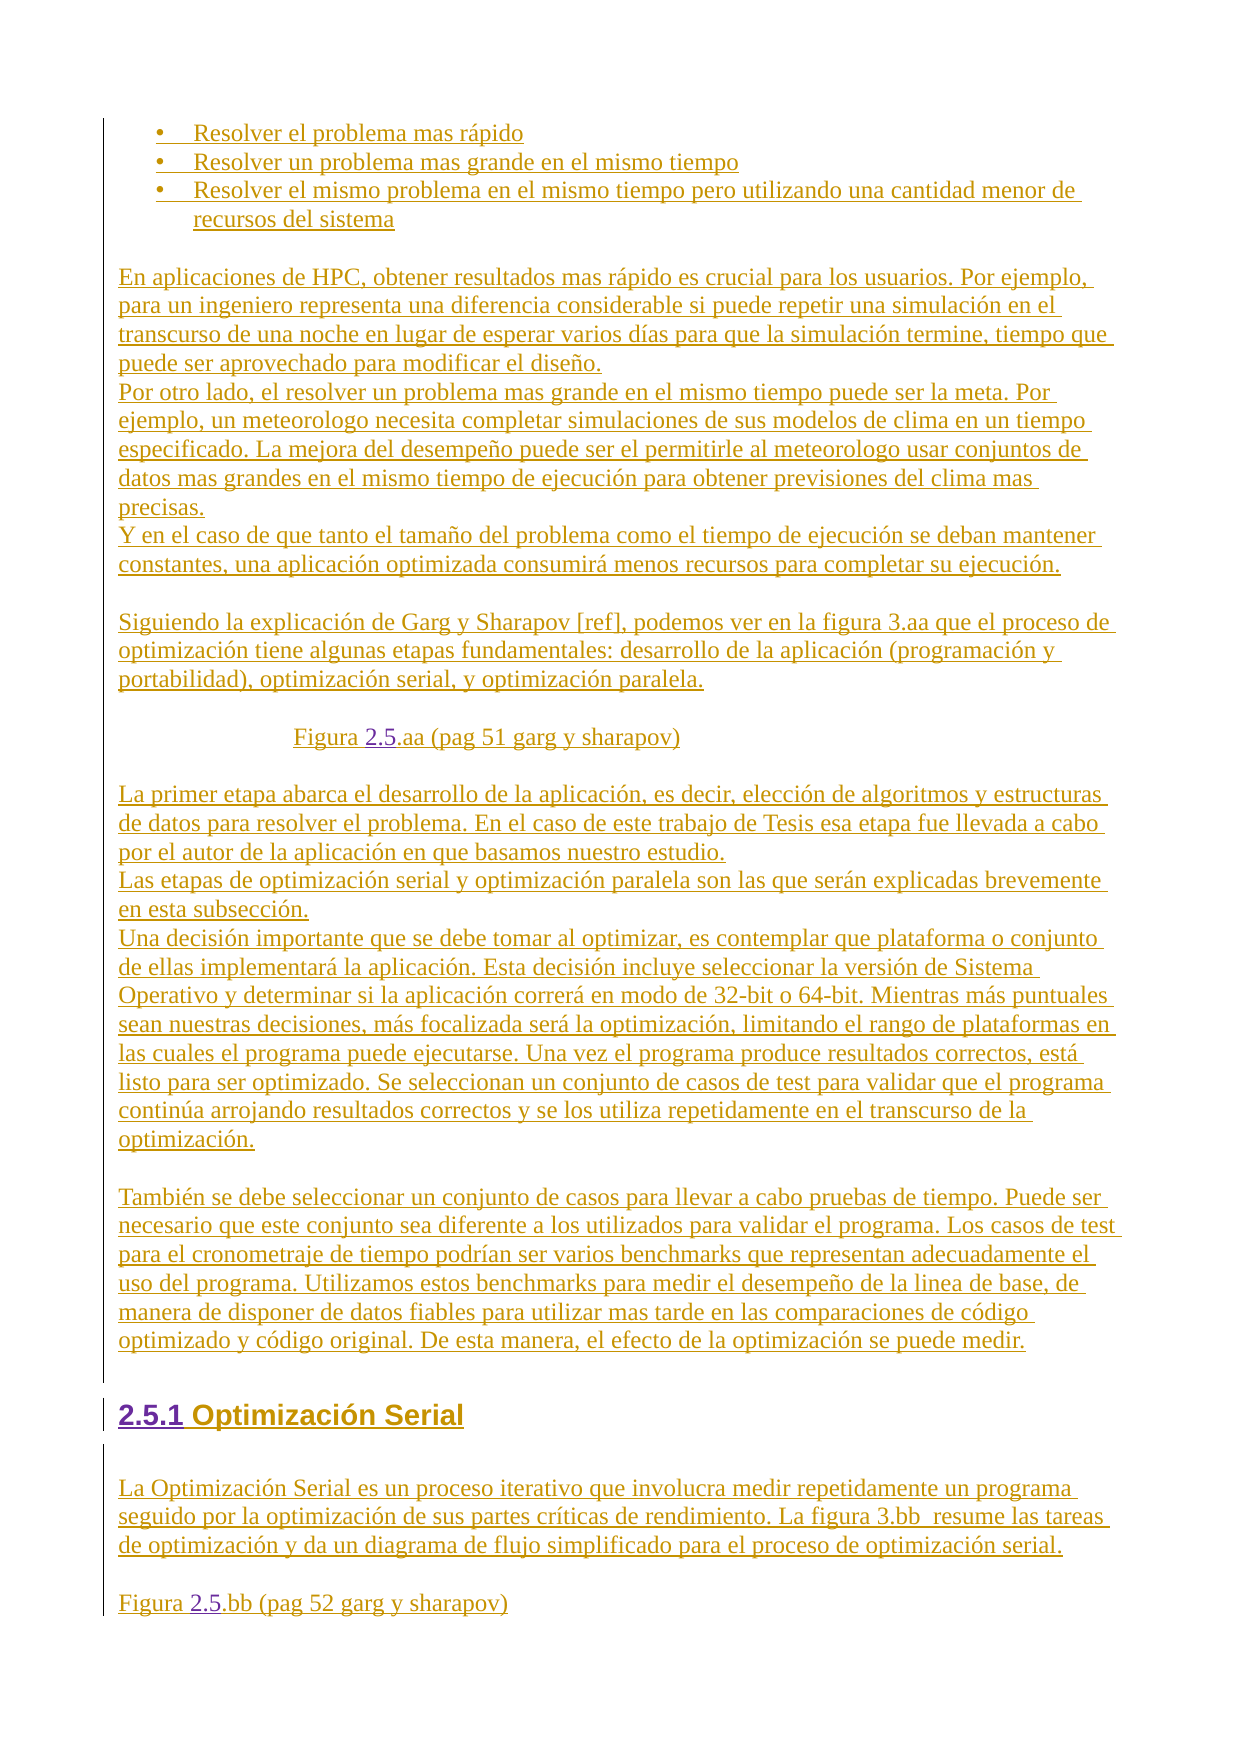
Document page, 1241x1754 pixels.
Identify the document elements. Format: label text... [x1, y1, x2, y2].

text Las etapas de optimización serial y optimización paralela son las que serán explicadas brevemente en esta subsección. [118, 866, 1122, 923]
list Resolver el problema mas rápido [156, 118, 1122, 147]
list Resolver el mismo problema en el mismo tiempo pero utilizando una cantidad menor de recursos del sistema [156, 176, 1122, 233]
text La primer etapa abarca el desarrollo de la aplicación, es decir, elección de algoritmos y estructuras de datos para resolver el problema. En el caso de este trabajo de Tesis esa etapa fue llevada a cabo por el autor de la aplicación en que basamos nuestro estudio. [118, 779, 1122, 866]
text Figura 2.5.aa (pag 51 garg y sharapov) [293, 722, 1122, 751]
list Resolver un problema mas grande en el mismo tiempo [156, 147, 1122, 176]
text También se debe seleccionar un conjunto de casos para llevar a cabo pruebas de tiempo. Puede ser necesario que este conjunto sea diferente a los utilizados para validar el programa. Los casos de test [118, 1182, 1122, 1236]
text para el cronometraje de tiempo podrían ser varios benchmarks que representan adecuadamente el uso del programa. Utilizamos estos benchmarks para medir el desempeño de la linea de base, de manera de disponer de datos fiables para utilizar mas tarde en las comparaciones de código optimizado y código original. De esta manera, el efecto de la optimización se puede medir. [118, 1237, 1122, 1354]
text Siguiendo la explicación de Garg y Sharapov [ref], podemos ver en la figura 3.aa que el proceso de optimización tiene algunas etapas fundamentales: desarrollo de la aplicación (programación y portabilidad), optimización serial, y optimización paralela. [118, 607, 1122, 693]
text Y en el caso de que tanto el tamaño del problema como el tiempo de ejecución se deban mantener constantes, una aplicación optimizada consumirá menos recursos para completar su ejecución. [118, 521, 1122, 578]
text Figura 2.5.bb (pag 52 garg y sharapov) [118, 1588, 1122, 1616]
text La Optimización Serial es un proceso iterativo que involucra medir repetidamente un programa seguido por la optimización de sus partes críticas de rendimiento. La figura 3.bb resume las tareas de optimización y da un diagrama de flujo simplificado para el proceso de optimización serial. [118, 1473, 1122, 1559]
text Por otro lado, el resolver un problema mas grande en el mismo tiempo puede ser la meta. Por ejemplo, un meteorologo necesita completar simulaciones de sus modelos de clima en un tiempo especificado. La mejora del desempeño puede ser el permitirle al meteorologo usar conjuntos de datos mas grandes en el mismo tiempo de ejecución para obtener previsiones del clima mas precisas. [118, 377, 1122, 521]
text En aplicaciones de HPC, obtener resultados mas rápido es crucial para los usuarios. Por ejemplo, para un ingeniero representa una diferencia considerable si puede repetir una simulación en el transcurso de una noche en lugar de esperar varios días para que la simulación termine, tiempo que puede ser aprovechado para modificar el diseño. [118, 262, 1122, 377]
subtitle 2.5.1 Optimización Serial [118, 1398, 1122, 1431]
text Una decisión importante que se debe tomar al optimizar, es contemplar que plataforma o conjunto de ellas implementará la aplicación. Esta decisión incluye seleccionar la versión de Sistema Operativo y determinar si la aplicación correrá en modo de 32-bit o 64-bit. Mientras más puntuales sean nuestras decisiones, más focalizada será la optimización, limitando el rango de plataformas en las cuales el programa puede ejecutarse. Una vez el programa produce resultados correctos, está listo para ser optimizado. Se seleccionan un conjunto de casos de test para validar que el programa continúa arrojando resultados correctos y se los utiliza repetidamente en el transcurso de la optimización. [118, 923, 1122, 1153]
